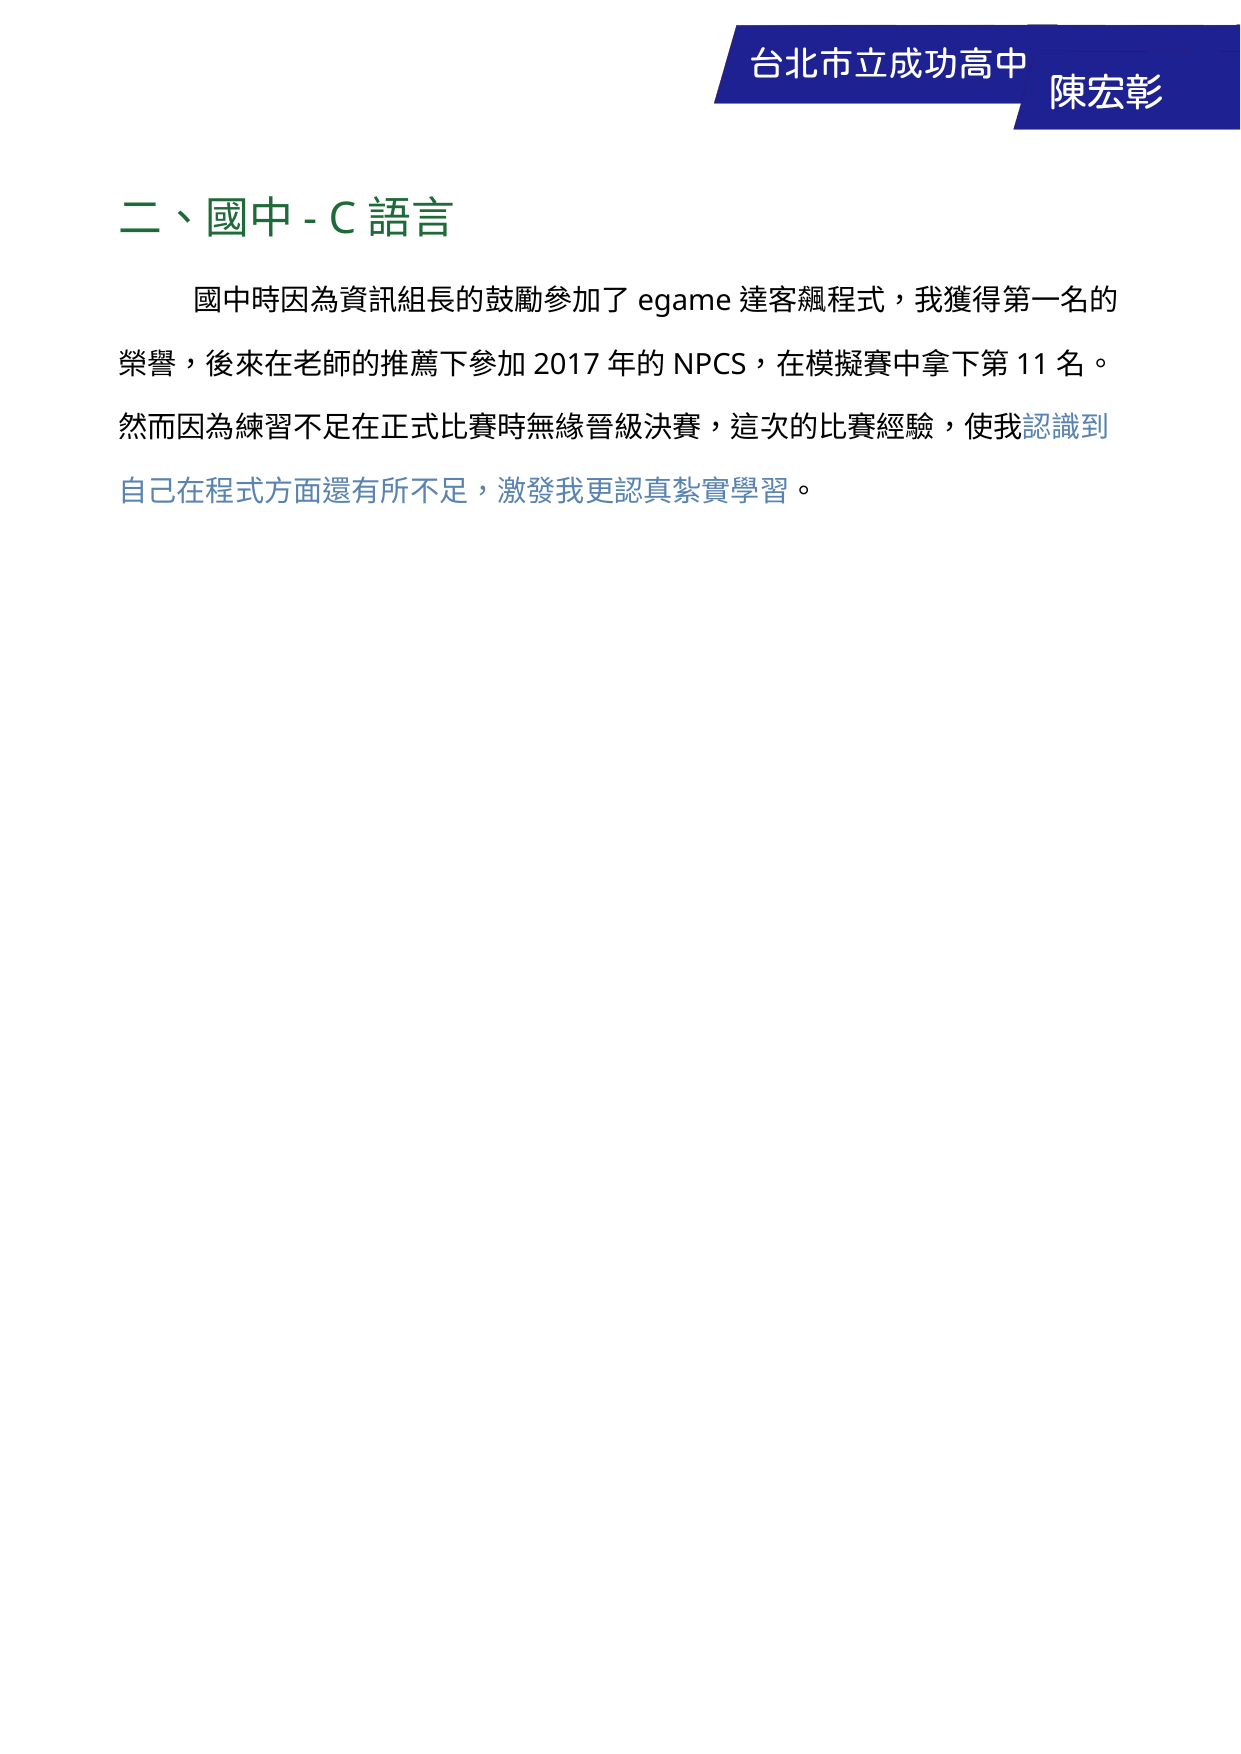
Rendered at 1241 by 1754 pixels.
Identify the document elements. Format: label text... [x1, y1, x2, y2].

subtitle 二、國中 - C 語言 [118, 182, 1122, 247]
text 國中時因為資訊組長的鼓勵參加了 egame 達客飆程式，我獲得第一名的榮譽，後來在老師的推薦下參加 2017 年的 NPCS，在模擬賽中拿下第 11 名。然而因為練習不足在正式比賽時無緣晉級決賽，這次的比賽經驗，使我認識到自己在程式方面還有所不足，激發我更認真紮實學習。 [118, 277, 1122, 509]
picture [0, 2, 1241, 154]
